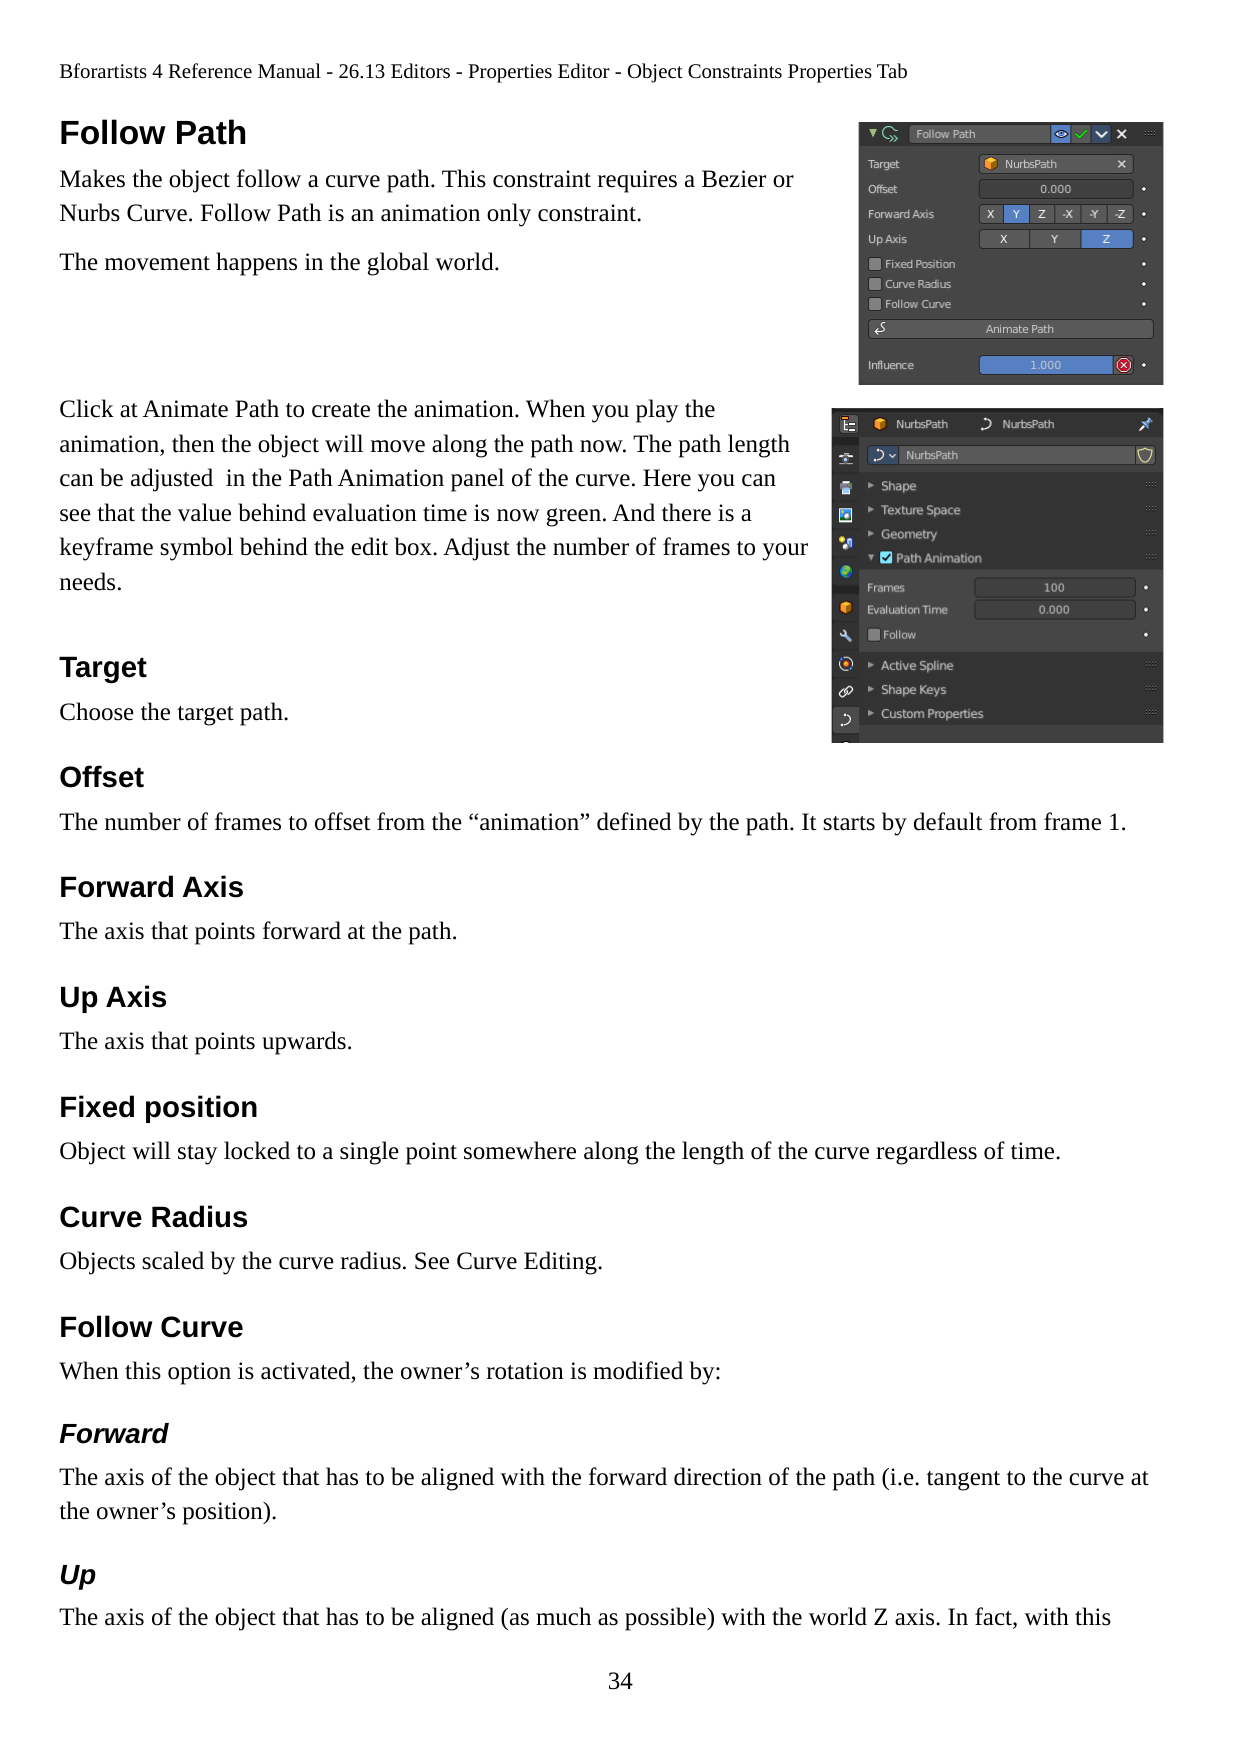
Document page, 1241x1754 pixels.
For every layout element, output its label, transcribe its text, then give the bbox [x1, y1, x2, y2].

subtitle [1164, 650, 1181, 684]
subtitle Fixed position [59, 1090, 1181, 1124]
subtitle Forward Axis [59, 870, 1181, 904]
subtitle Offset [59, 760, 1181, 794]
picture [831, 408, 1164, 743]
subtitle Follow Curve [59, 1310, 1181, 1343]
text When this option is activated, the owner’s rotation is modified by: [59, 1356, 1181, 1385]
picture [858, 122, 1164, 385]
subtitle Follow Path [59, 113, 1181, 151]
subtitle Up Axis [59, 980, 1181, 1014]
text Click at Animate Path to create the animation. When you play the animation, then the object will move along the path now. The path length can be adjusted in the Path Animation panel of the curve. Here you can see that the value behind evaluation time is now green. And there is a keyframe symbol behind the edit box. Adjust the number of frames to your needs. [59, 394, 1181, 596]
subtitle Curve Radius [59, 1200, 1181, 1234]
text The number of frames to offset from the “animation” defined by the path. It starts by default from frame 1. [59, 807, 1181, 835]
text The axis that points upwards. [59, 1026, 1181, 1055]
text [1164, 697, 1181, 725]
text Makes the object follow a curve path. This constraint requires a Bezier or Nurbs Curve. Follow Path is an animation only constraint. [59, 164, 858, 227]
text The axis that points forward at the path. [59, 916, 1181, 945]
text The movement happens in the global world. [59, 247, 858, 276]
text The axis of the object that has to be aligned (as much as possible) with the world Z axis. In fact, with this [59, 1602, 1181, 1631]
text Object will stay locked to a single point somewhere along the length of the curve regardless of time. [59, 1136, 1181, 1165]
text Objects scaled by the curve radius. See Curve Editing. [59, 1246, 1181, 1275]
subtitle Up [59, 1558, 1181, 1590]
text The axis of the object that has to be aligned with the forward direction of the path (i.e. tangent to the curve at the owner’s position). [59, 1462, 1181, 1525]
text Choose the target path. [59, 697, 831, 725]
subtitle Target [59, 650, 831, 684]
subtitle Forward [59, 1418, 1181, 1449]
